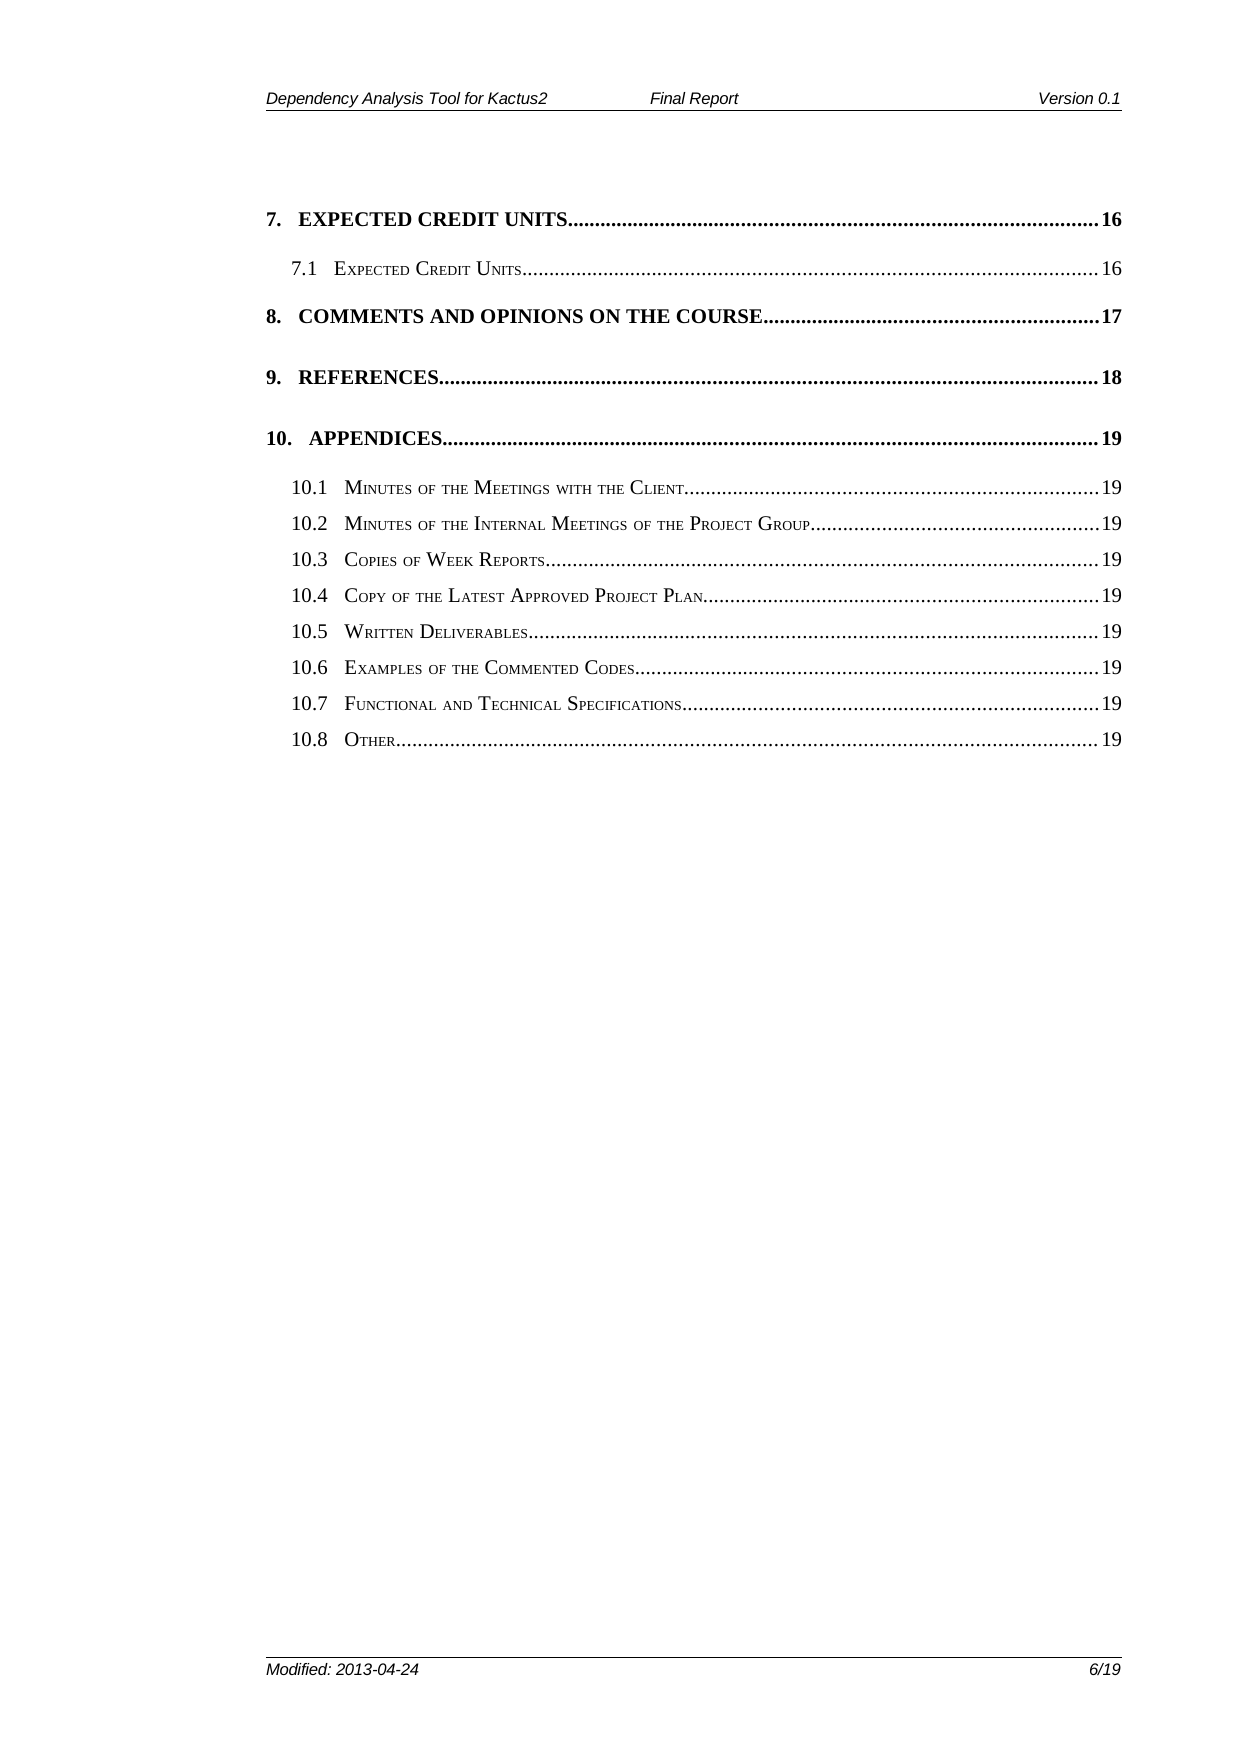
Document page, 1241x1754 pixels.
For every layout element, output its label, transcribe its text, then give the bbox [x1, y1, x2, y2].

text 10.5 Written Deliverables 19 [291, 619, 1122, 643]
text 10.2 Minutes of the Internal Meetings of the Project Group 19 [291, 511, 1122, 534]
text 10.8 Other 19 [291, 727, 1122, 751]
text 7.1 Expected Credit Units 16 [291, 255, 1122, 279]
text 10.6 Examples of the Commented Codes 19 [291, 655, 1122, 679]
text 8. Comments and Opinions on the Course 17 [266, 304, 1122, 328]
text 10. Appendices 19 [266, 426, 1122, 450]
text 10.1 Minutes of the Meetings with the Client 19 [291, 474, 1122, 498]
text 10.3 Copies of Week Reports 19 [291, 547, 1122, 571]
text 10.4 Copy of the Latest Approved Project Plan 19 [291, 583, 1122, 607]
text 7. Expected Credit Units 16 [266, 207, 1122, 231]
text 10.7 Functional and Technical Specifications 19 [291, 691, 1122, 715]
text 9. References 18 [266, 365, 1122, 389]
